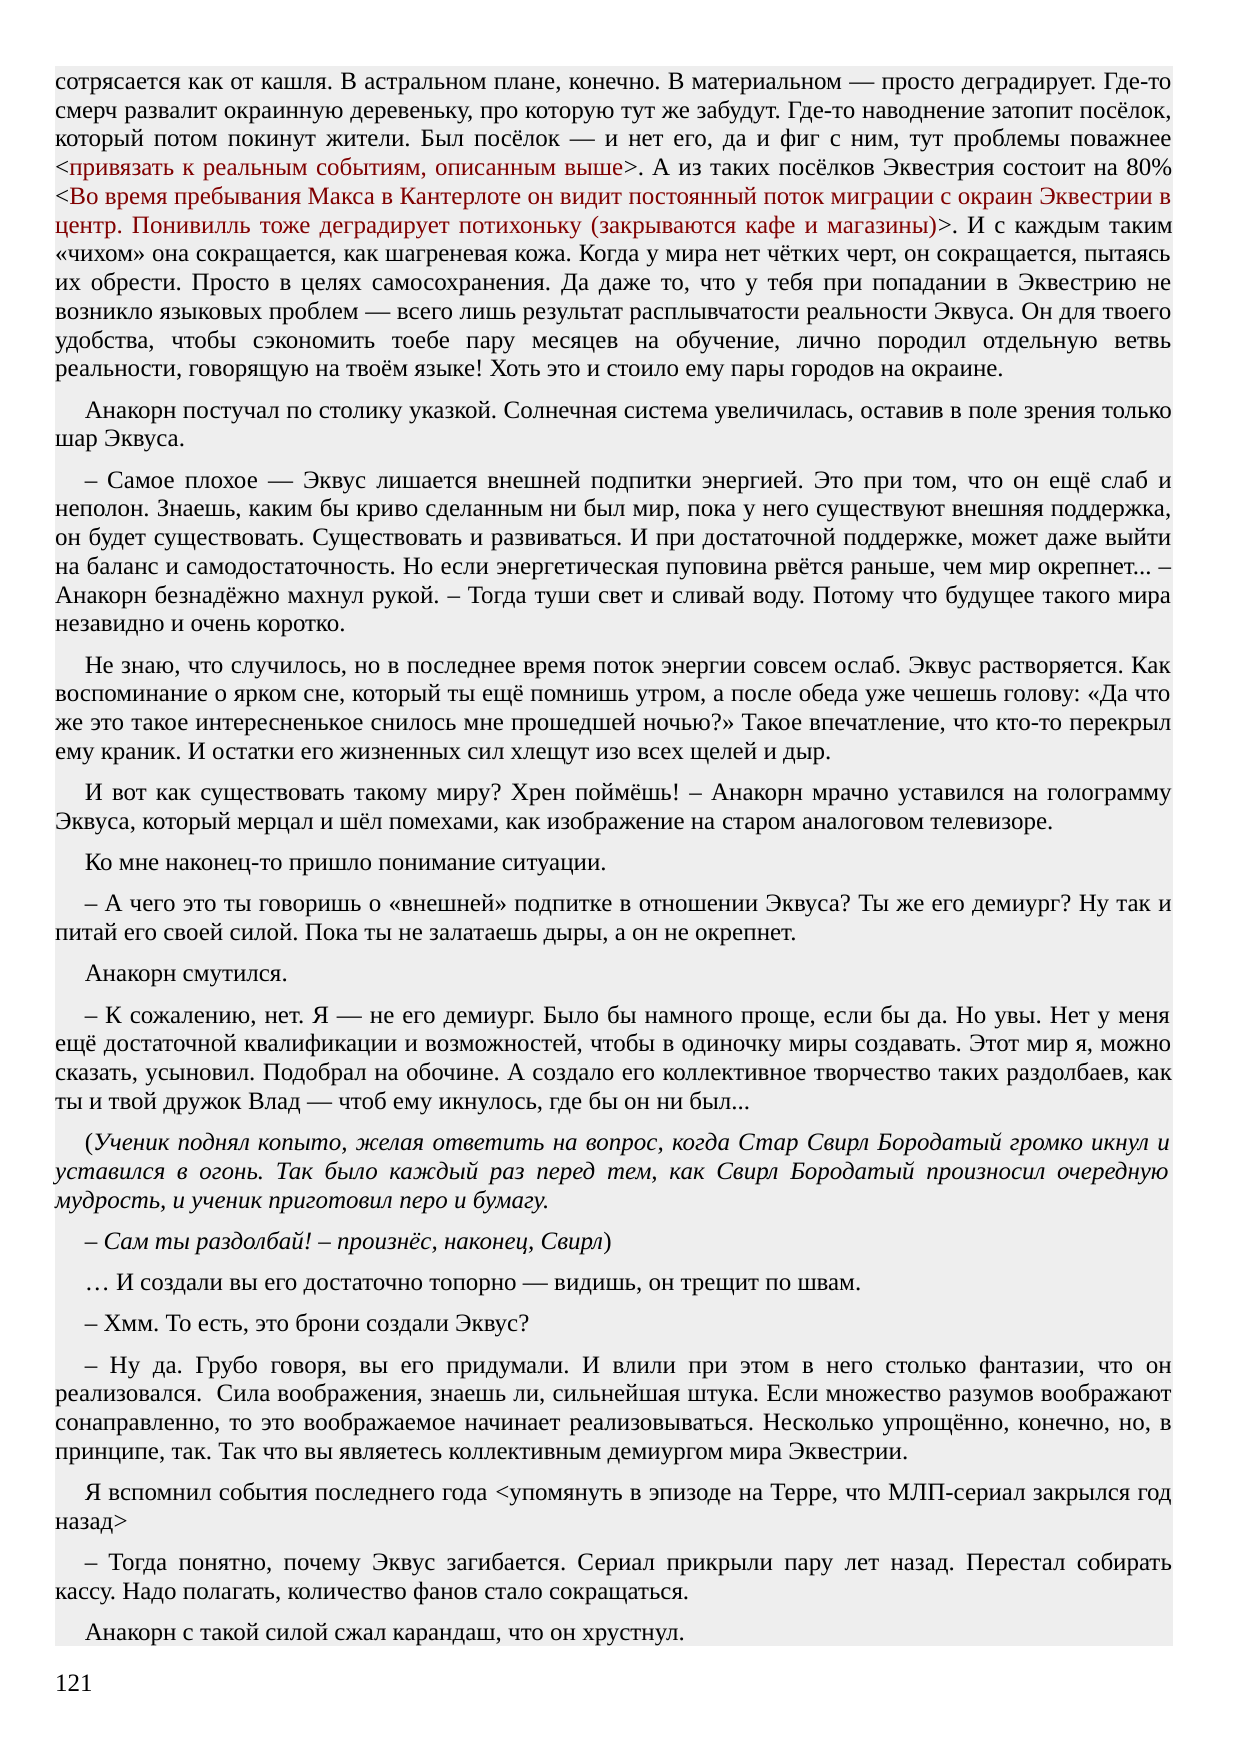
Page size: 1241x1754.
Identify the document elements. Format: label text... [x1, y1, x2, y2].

text сотрясается как от кашля. В астральном плане, конечно. В материальном — просто деградирует. Где-то смерч развалит окраинную деревеньку, про которую тут же забудут. Где-то наводнение затопит посёлок, который потом покинут жители. Был посёлок — и нет его, да и фиг с ним, тут проблемы поважнее <привязать к реальным событиям, описанным выше>. А из таких посёлков Эквестрия состоит на 80% <Во время пребывания Макса в Кантерлоте он видит постоянный поток миграции с окраин Эквестрии в центр. Понивилль тоже деградирует потихоньку (закрываются кафе и магазины)>. И с каждым таким «чихом» она сокращается, как шагреневая кожа. Когда у мира нет чётких черт, он сокращается, пытаясь их обрести. Просто в целях самосохранения. Да даже то, что у тебя при попадании в Эквестрию не возникло языковых проблем — всего лишь результат расплывчатости реальности Эквуса. Он для твоего удобства, чтобы сэкономить тоебе пару месяцев на обучение, лично породил отдельную ветвь реальности, говорящую на твоём языке! Хоть это и стоило ему пары городов на окраине. [55, 66, 1173, 382]
text – К сожалению, нет. Я — не его демиург. Было бы намного проще, если бы да. Но увы. Нет у меня ещё достаточной квалификации и возможностей, чтобы в одиночку миры создавать. Этот мир я, можно сказать, усыновил. Подобрал на обочине. А создало его коллективное творчество таких раздолбаев, как ты и твой дружок Влад — чтоб ему икнулось, где бы он ни был... [55, 1000, 1173, 1115]
text – Сам ты раздолбай! – произнёс, наконец, Свирл) [55, 1226, 1173, 1255]
text Я вспомнил события последнего года <упомянуть в эпизоде на Терре, что МЛП-сериал закрылся год назад> [55, 1477, 1173, 1535]
text Анакорн с такой силой сжал карандаш, что он хрустнул. [55, 1617, 1173, 1646]
text Анакорн постучал по столику указкой. Солнечная система увеличилась, оставив в поле зрения только шар Эквуса. [55, 395, 1173, 452]
text Анакорн смутился. [55, 958, 1173, 987]
text Не знаю, что случилось, но в последнее время поток энергии совсем ослаб. Эквус растворяется. Как воспоминание о ярком сне, который ты ещё помнишь утром, а после обеда уже чешешь голову: «Да что же это такое интересненькое снилось мне прошедшей ночью?» Такое впечатление, что кто-то перекрыл ему краник. И остатки его жизненных сил хлещут изо всех щелей и дыр. [55, 650, 1173, 765]
text – Ну да. Грубо говоря, вы его придумали. И влили при этом в него столько фантазии, что он реализовался. Сила воображения, знаешь ли, сильнейшая штука. Если множество разумов воображают сонаправленно, то это воображаемое начинает реализовываться. Несколько упрощённо, конечно, но, в принципе, так. Так что вы являетесь коллективным демиургом мира Эквестрии. [55, 1350, 1173, 1465]
text Ко мне наконец-то пришло понимание ситуации. [55, 847, 1173, 876]
text – Хмм. То есть, это брони создали Эквус? [55, 1308, 1173, 1337]
text … И создали вы его достаточно топорно — видишь, он трещит по швам. [55, 1267, 1173, 1296]
text И вот как существовать такому миру? Хрен поймёшь! – Анакорн мрачно уставился на голограмму Эквуса, который мерцал и шёл помехами, как изображение на старом аналоговом телевизоре. [55, 777, 1173, 835]
text – Самое плохое — Эквус лишается внешней подпитки энергией. Это при том, что он ещё слаб и неполон. Знаешь, каким бы криво сделанным ни был мир, пока у него существуют внешняя поддержка, он будет существовать. Существовать и развиваться. И при достаточной поддержке, может даже выйти на баланс и самодостаточность. Но если энергетическая пуповина рвётся раньше, чем мир окрепнет... – Анакорн безнадёжно махнул рукой. – Тогда туши свет и сливай воду. Потому что будущее такого мира незавидно и очень коротко. [55, 465, 1173, 637]
text – А чего это ты говоришь о «внешней» подпитке в отношении Эквуса? Ты же его демиург? Ну так и питай его своей силой. Пока ты не залатаешь дыры, а он не окрепнет. [55, 888, 1173, 946]
text – Тогда понятно, почему Эквус загибается. Сериал прикрыли пару лет назад. Перестал собирать кассу. Надо полагать, количество фанов стало сокращаться. [55, 1547, 1173, 1605]
text (Ученик поднял копыто, желая ответить на вопрос, когда Стар Свирл Бородатый громко икнул и уставился в огонь. Так было каждый раз перед тем, как Свирл Бородатый произносил очередную мудрость, и ученик приготовил перо и бумагу. [55, 1127, 1173, 1213]
